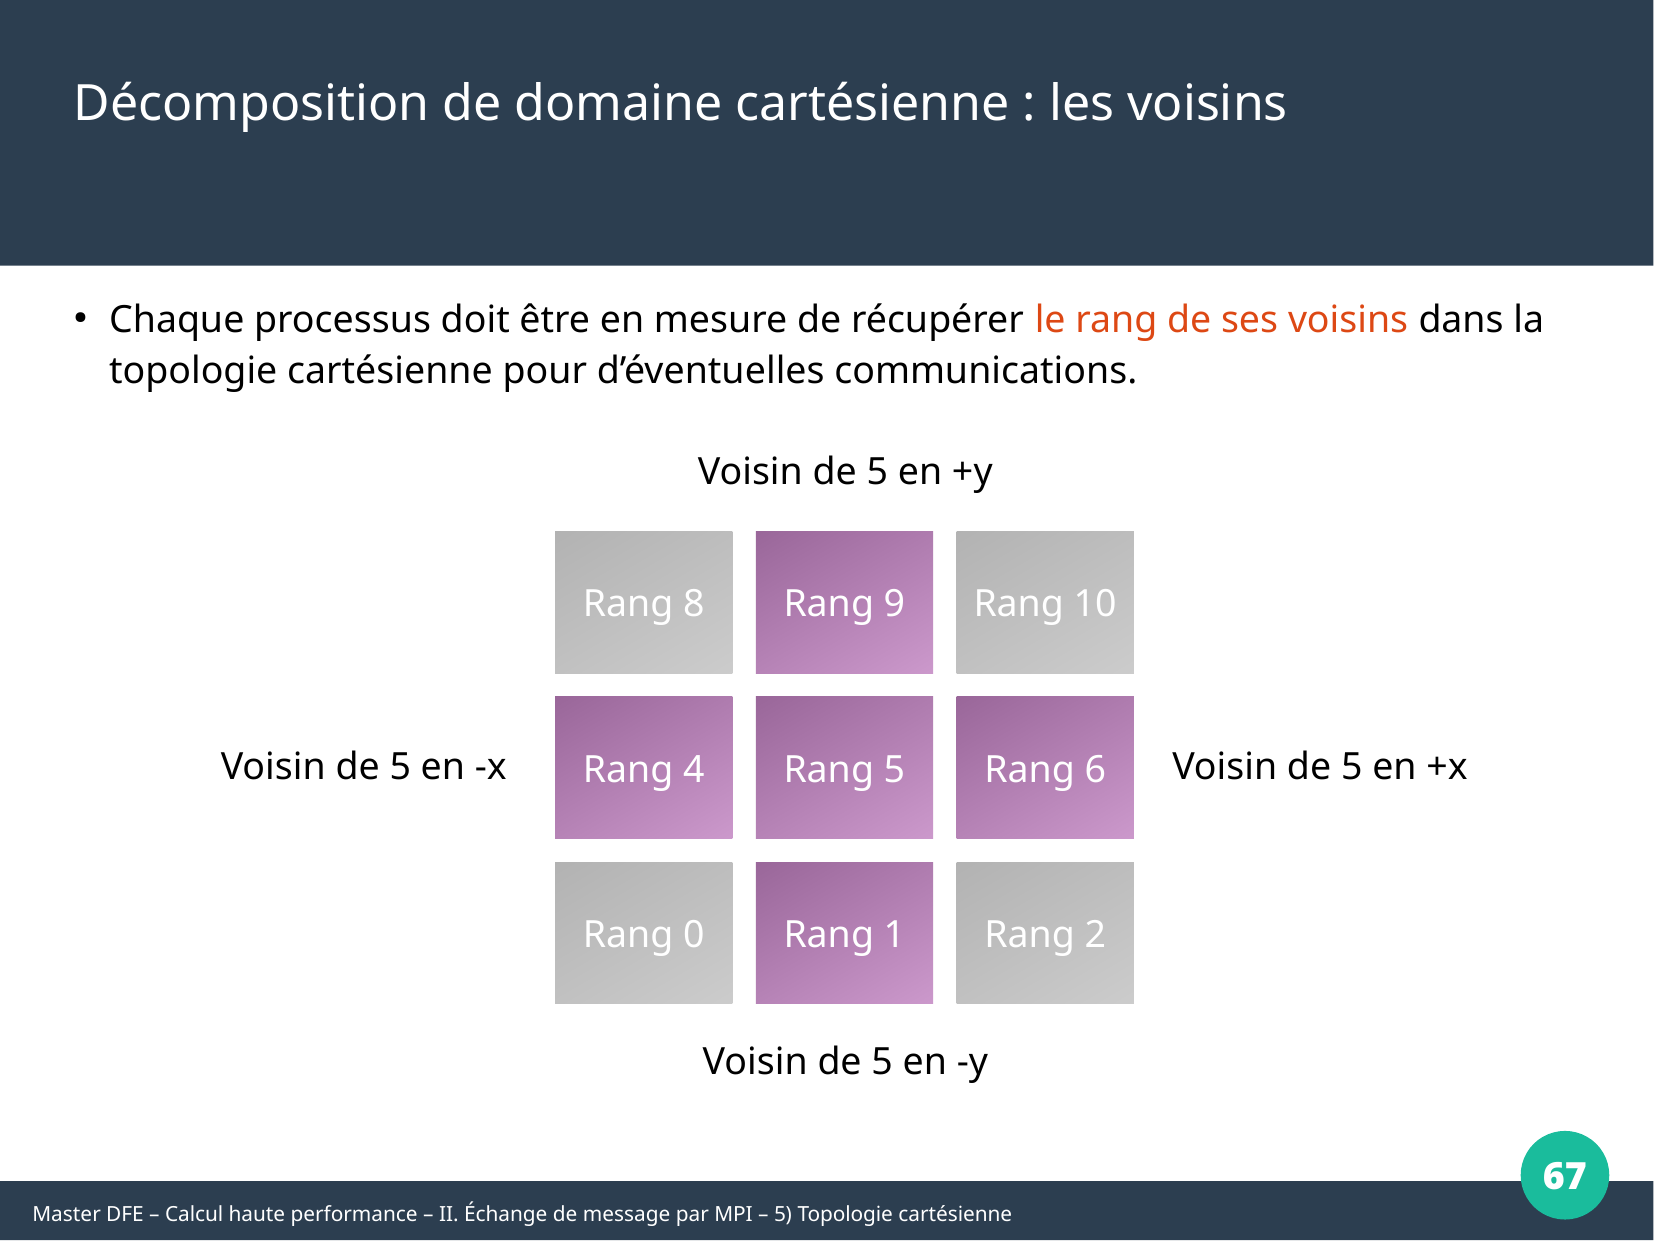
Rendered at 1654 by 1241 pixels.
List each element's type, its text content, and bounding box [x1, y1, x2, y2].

text_box Voisin de 5 en +x [1157, 732, 1560, 798]
text_box Rang 0 [555, 862, 733, 1004]
text_box Chaque processus doit être en mesure de récupérer le rang de ses voisins dans la topologie cartésienne pour d’éventuelles communications. [59, 285, 1619, 402]
text_box Voisin de 5 en +y [649, 437, 1052, 503]
text_box Voisin de 5 en -y [649, 1026, 1052, 1093]
text_box Rang 10 [956, 531, 1134, 674]
text_box Rang 2 [956, 862, 1134, 1004]
text_box Rang 4 [555, 696, 733, 839]
text_box Décomposition de domaine cartésienne : les voisins [59, 59, 1477, 187]
text_box Rang 1 [755, 862, 934, 1004]
text_box Rang 6 [956, 696, 1134, 839]
text_box Master DFE – Calcul haute performance – II. Échange de message par MPI – 5) Topologie cartésienne [17, 1191, 1436, 1235]
text_box Voisin de 5 en -x [129, 732, 532, 798]
text_box Rang 5 [755, 696, 934, 839]
text_box Rang 9 [755, 531, 934, 674]
text_box Rang 8 [555, 531, 733, 674]
